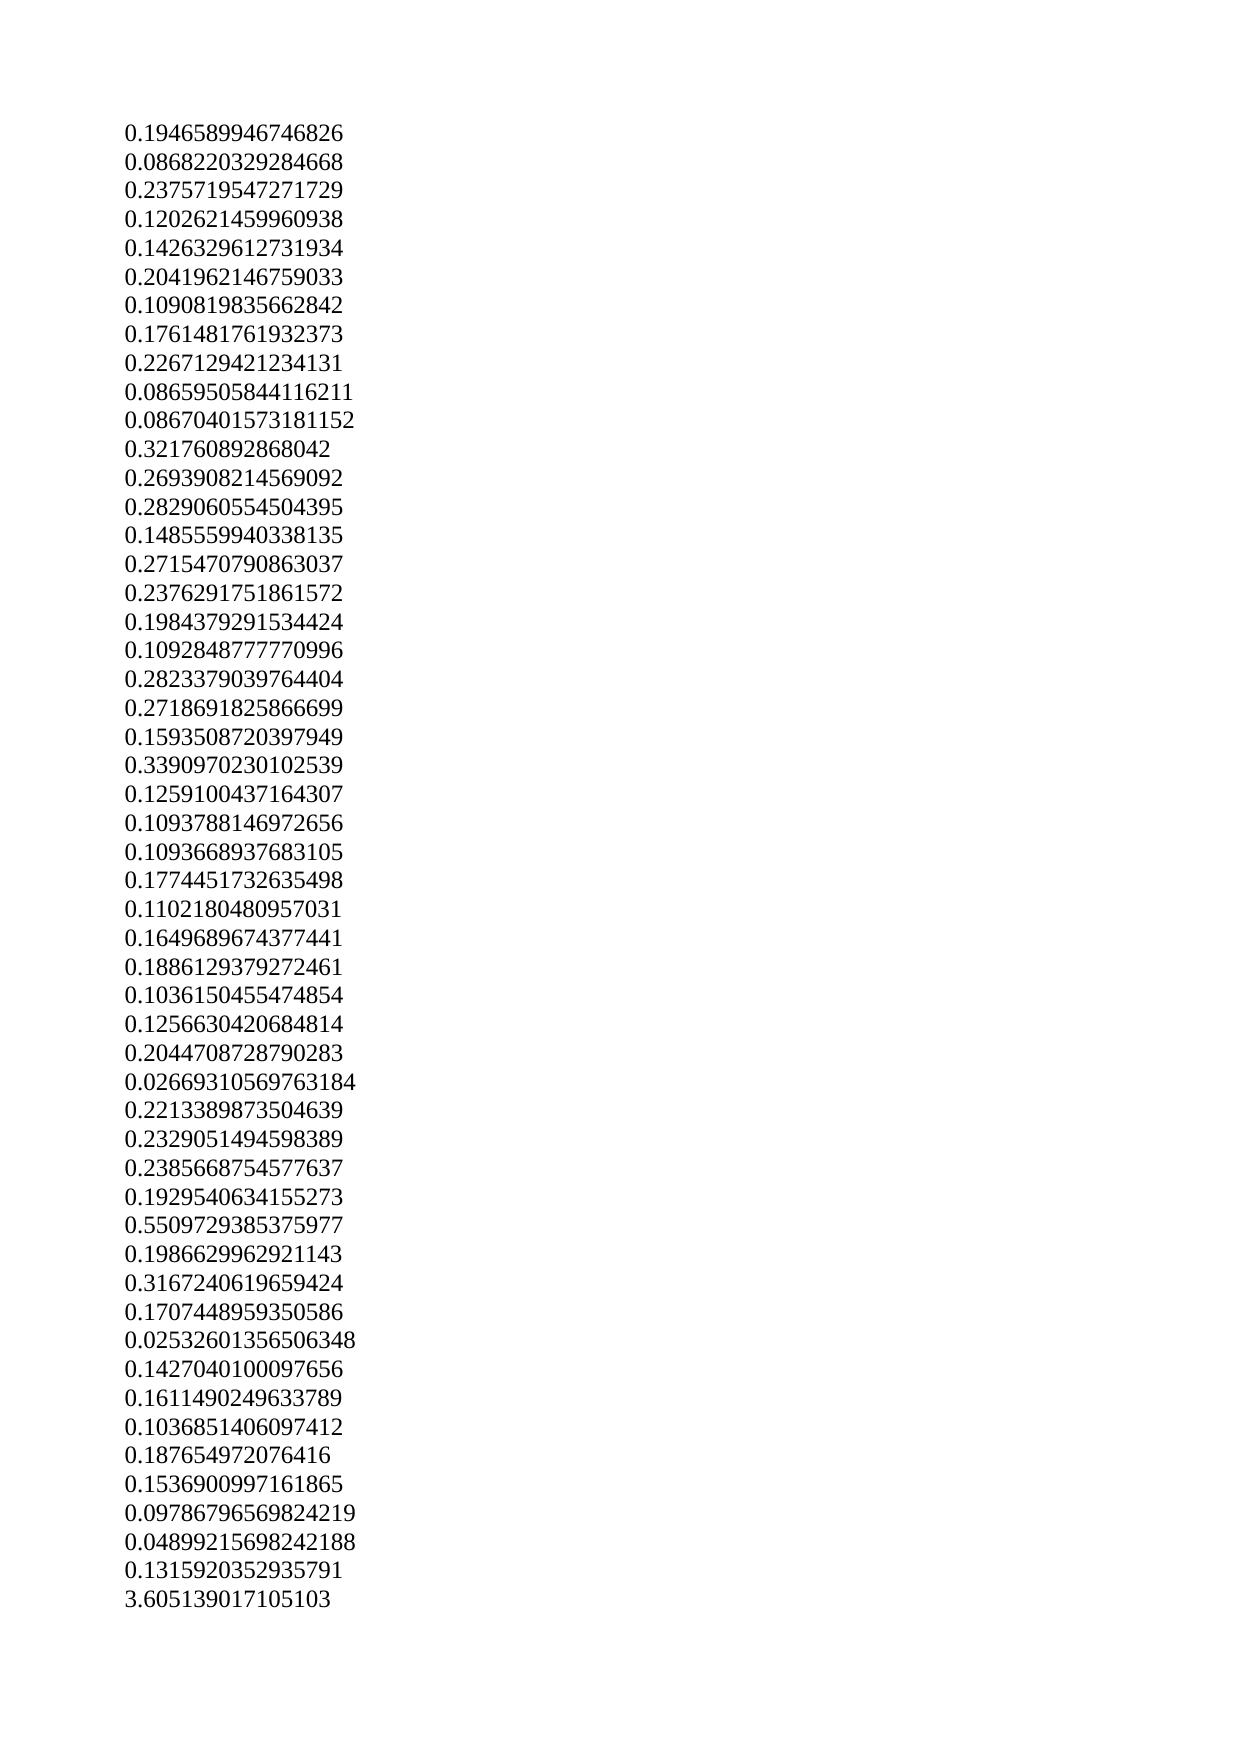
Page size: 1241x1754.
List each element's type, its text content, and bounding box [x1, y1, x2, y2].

text 0.1090819835662842 [118, 291, 1122, 319]
text 0.1611490249633789 [118, 1383, 1122, 1412]
text 0.1774451732635498 [118, 866, 1122, 894]
text 0.1259100437164307 [118, 779, 1122, 808]
text 0.02532601356506348 [118, 1326, 1122, 1354]
text 0.1256630420684814 [118, 1009, 1122, 1038]
text 0.2041962146759033 [118, 262, 1122, 291]
text 0.1485559940338135 [118, 521, 1122, 549]
text 0.2376291751861572 [118, 578, 1122, 607]
text 0.2329051494598389 [118, 1124, 1122, 1153]
text 0.2829060554504395 [118, 492, 1122, 521]
text 0.2267129421234131 [118, 348, 1122, 377]
text 0.1036150455474854 [118, 981, 1122, 1009]
text 0.0868220329284668 [118, 147, 1122, 176]
text 0.1946589946746826 [118, 118, 1122, 147]
text 0.2718691825866699 [118, 693, 1122, 722]
text 0.1649689674377441 [118, 923, 1122, 952]
text 0.5509729385375977 [118, 1211, 1122, 1239]
text 0.1315920352935791 [118, 1556, 1122, 1584]
text 0.1426329612731934 [118, 233, 1122, 262]
text 0.08670401573181152 [118, 406, 1122, 434]
text 0.2044708728790283 [118, 1038, 1122, 1067]
text 0.2385668754577637 [118, 1153, 1122, 1182]
text 0.1427040100097656 [118, 1354, 1122, 1383]
text 0.2693908214569092 [118, 463, 1122, 492]
text 0.321760892868042 [118, 434, 1122, 463]
text 0.09786796569824219 [118, 1498, 1122, 1527]
text 0.1036851406097412 [118, 1412, 1122, 1441]
text 0.2715470790863037 [118, 549, 1122, 578]
text 0.1202621459960938 [118, 204, 1122, 233]
text 0.2375719547271729 [118, 176, 1122, 204]
text 0.1984379291534424 [118, 607, 1122, 636]
text 0.1886129379272461 [118, 952, 1122, 981]
text 0.1093788146972656 [118, 808, 1122, 837]
text 0.04899215698242188 [118, 1527, 1122, 1556]
text 0.1536900997161865 [118, 1469, 1122, 1498]
text 0.1092848777770996 [118, 636, 1122, 664]
text 0.1707448959350586 [118, 1297, 1122, 1326]
text 0.08659505844116211 [118, 377, 1122, 406]
text 0.1093668937683105 [118, 837, 1122, 866]
text 3.605139017105103 [118, 1584, 1122, 1613]
text 0.187654972076416 [118, 1441, 1122, 1469]
text 0.3390970230102539 [118, 751, 1122, 779]
text 0.02669310569763184 [118, 1067, 1122, 1096]
text 0.1986629962921143 [118, 1239, 1122, 1268]
text 0.3167240619659424 [118, 1268, 1122, 1297]
text 0.2823379039764404 [118, 664, 1122, 693]
text 0.1761481761932373 [118, 319, 1122, 348]
text 0.2213389873504639 [118, 1096, 1122, 1124]
text 0.1102180480957031 [118, 894, 1122, 923]
text 0.1593508720397949 [118, 722, 1122, 751]
text 0.1929540634155273 [118, 1182, 1122, 1211]
